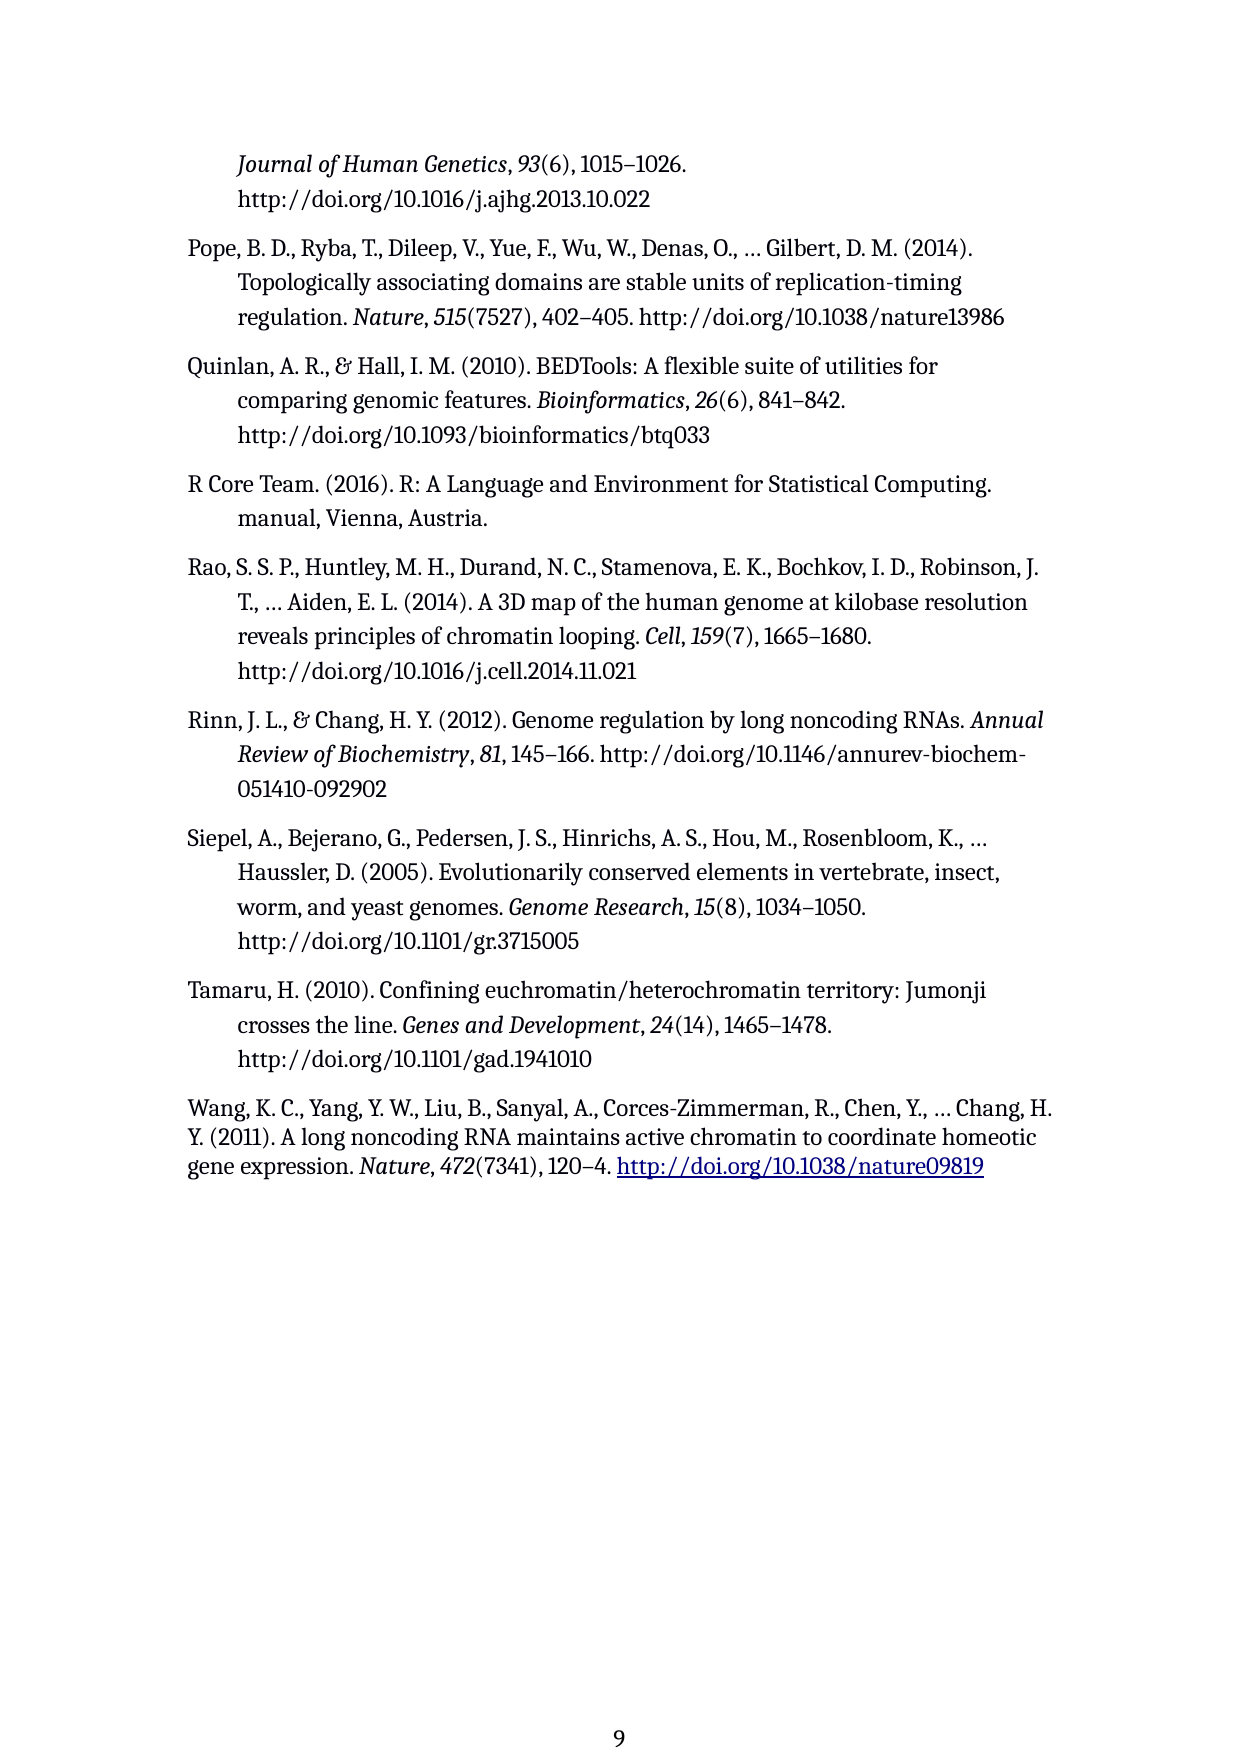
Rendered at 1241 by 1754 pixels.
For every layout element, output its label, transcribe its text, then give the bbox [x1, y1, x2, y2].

text Siepel, A., Bejerano, G., Pedersen, J. S., Hinrichs, A. S., Hou, M., Rosenbloom, K., … Haussler, D. (2005). Evolutionarily conserved elements in vertebrate, insect, worm, and yeast genomes. Genome Research, 15(8), 1034–1050. http://doi.org/10.1101/gr.3715005 [187, 824, 1053, 956]
text Quinlan, A. R., & Hall, I. M. (2010). BEDTools: A flexible suite of utilities for comparing genomic features. Bioinformatics, 26(6), 841–842. http://doi.org/10.1093/bioinformatics/btq033 [187, 352, 1053, 449]
text Pope, B. D., Ryba, T., Dileep, V., Yue, F., Wu, W., Denas, O., … Gilbert, D. M. (2014). Topologically associating domains are stable units of replication-timing regulation. Nature, 515(7527), 402–405. http://doi.org/10.1038/nature13986 [187, 233, 1053, 331]
text Wang, K. C., Yang, Y. W., Liu, B., Sanyal, A., Corces-Zimmerman, R., Chen, Y., … Chang, H. Y. (2011). A long noncoding RNA maintains active chromatin to coordinate homeotic gene expression. Nature, 472(7341), 120–4. http://doi.org/10.1038/nature09819 [187, 1094, 1053, 1180]
text R Core Team. (2016). R: A Language and Environment for Statistical Computing. manual, Vienna, Austria. [187, 469, 1053, 533]
text Journal of Human Genetics, 93(6), 1015–1026. http://doi.org/10.1016/j.ajhg.2013.10.022 [187, 150, 1053, 213]
text Rinn, J. L., & Chang, H. Y. (2012). Genome regulation by long noncoding RNAs. Annual Review of Biochemistry, 81, 145–166. http://doi.org/10.1146/annurev-biochem-051410-092902 [187, 706, 1053, 803]
text Tamaru, H. (2010). Confining euchromatin/heterochromatin territory: Jumonji crosses the line. Genes and Development, 24(14), 1465–1478. http://doi.org/10.1101/gad.1941010 [187, 976, 1053, 1074]
text Rao, S. S. P., Huntley, M. H., Durand, N. C., Stamenova, E. K., Bochkov, I. D., Robinson, J. T., … Aiden, E. L. (2014). A 3D map of the human genome at kilobase resolution reveals principles of chromatin looping. Cell, 159(7), 1665–1680. http://doi.org/10.1016/j.cell.2014.11.021 [187, 553, 1053, 685]
